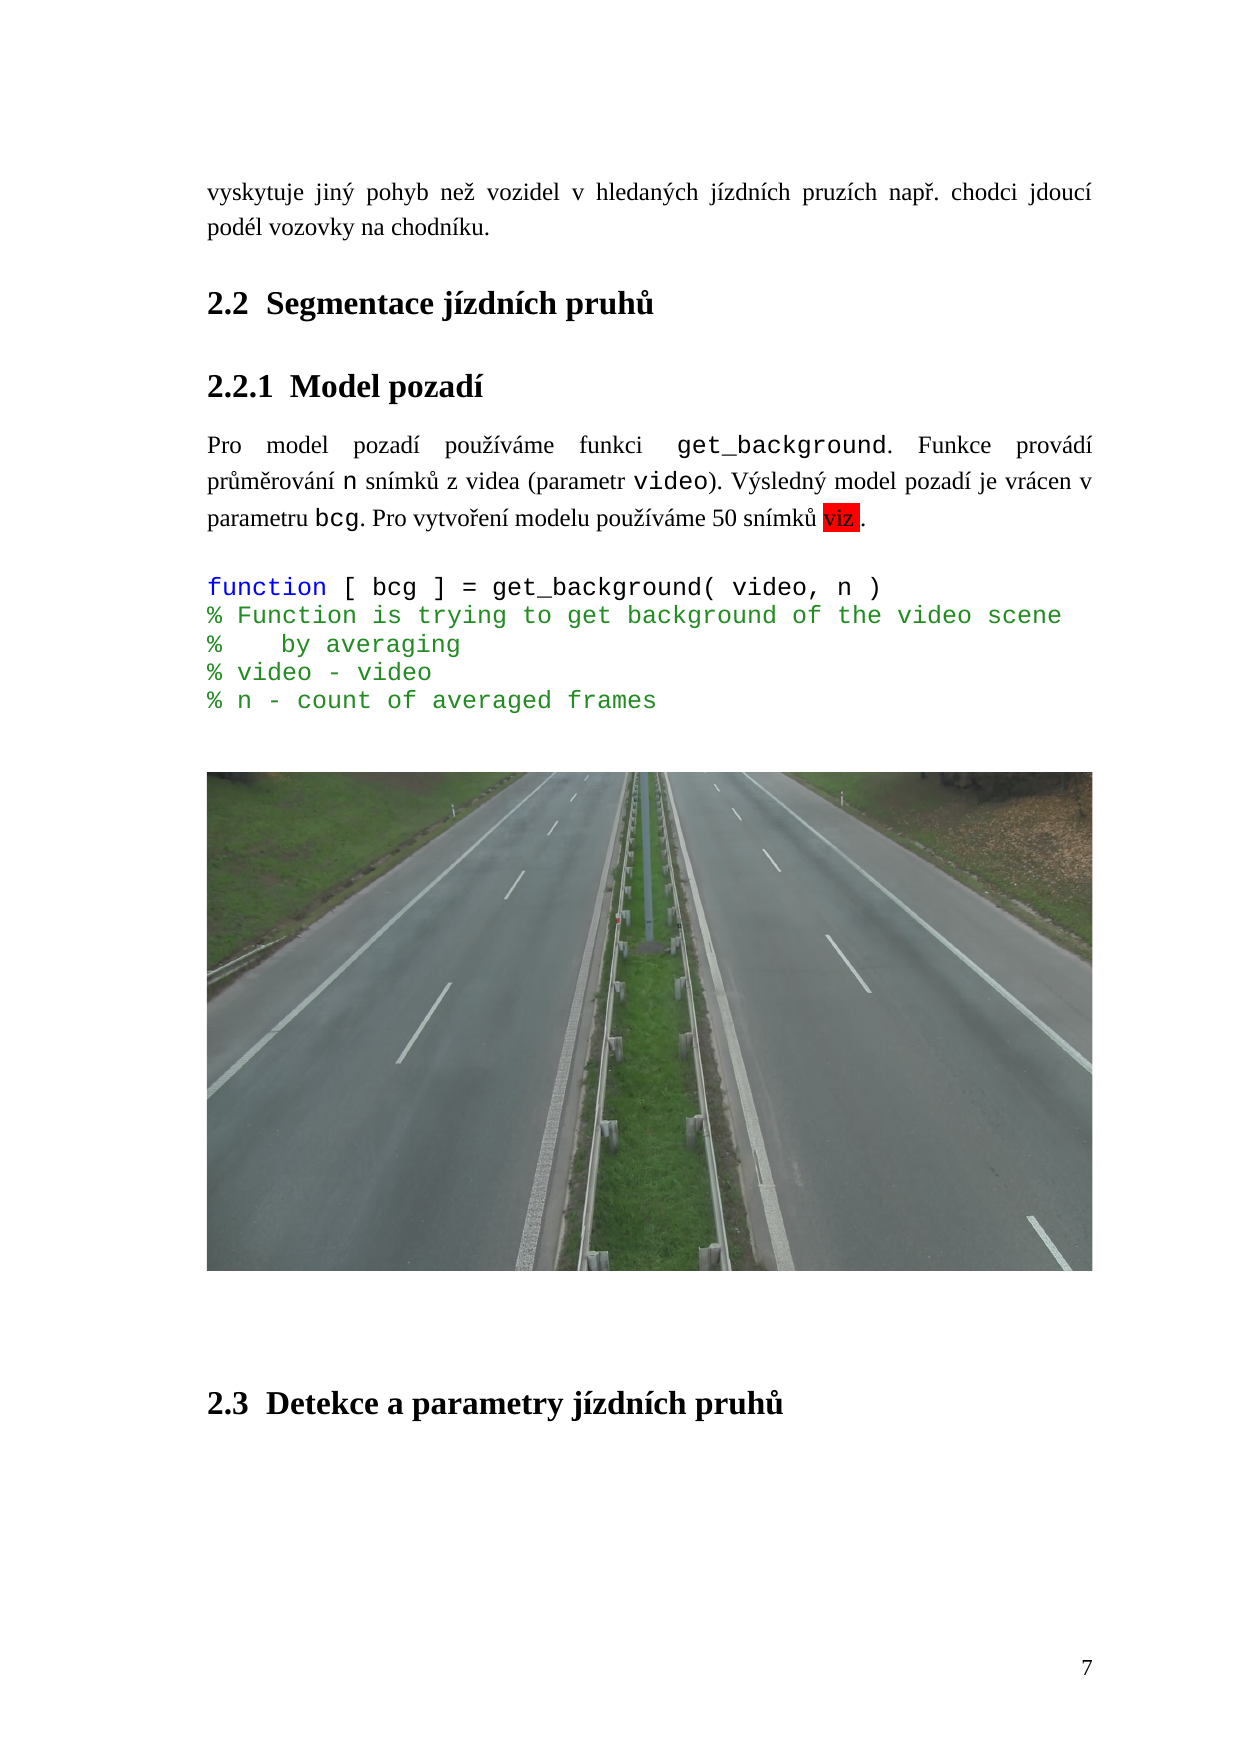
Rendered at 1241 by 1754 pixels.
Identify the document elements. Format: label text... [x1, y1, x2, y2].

subtitle Model pozadí [207, 366, 1092, 404]
text % by averaging [207, 631, 1092, 659]
text function [ bcg ] = get_background( video, n ) [207, 574, 1092, 603]
text vyskytuje jiný pohyb než vozidel v hledaných jízdních pruzích např. chodci jdoucí podél vozovky na chodníku. [207, 177, 1092, 240]
text % Function is trying to get background of the video scene [207, 603, 1092, 631]
text % video - video [207, 659, 1092, 688]
picture [206, 772, 1093, 1271]
text % n - count of averaged frames [207, 688, 1092, 716]
subtitle Detekce a parametry jízdních pruhů [207, 1383, 1092, 1421]
text Pro model pozadí používáme funkci get_background. Funkce provádí průměrování n snímků z videa (parametr video). Výsledný model pozadí je vrácen v parametru bcg. Pro vytvoření modelu používáme 50 snímků viz . [207, 430, 1092, 534]
subtitle Segmentace jízdních pruhů [207, 284, 1092, 322]
